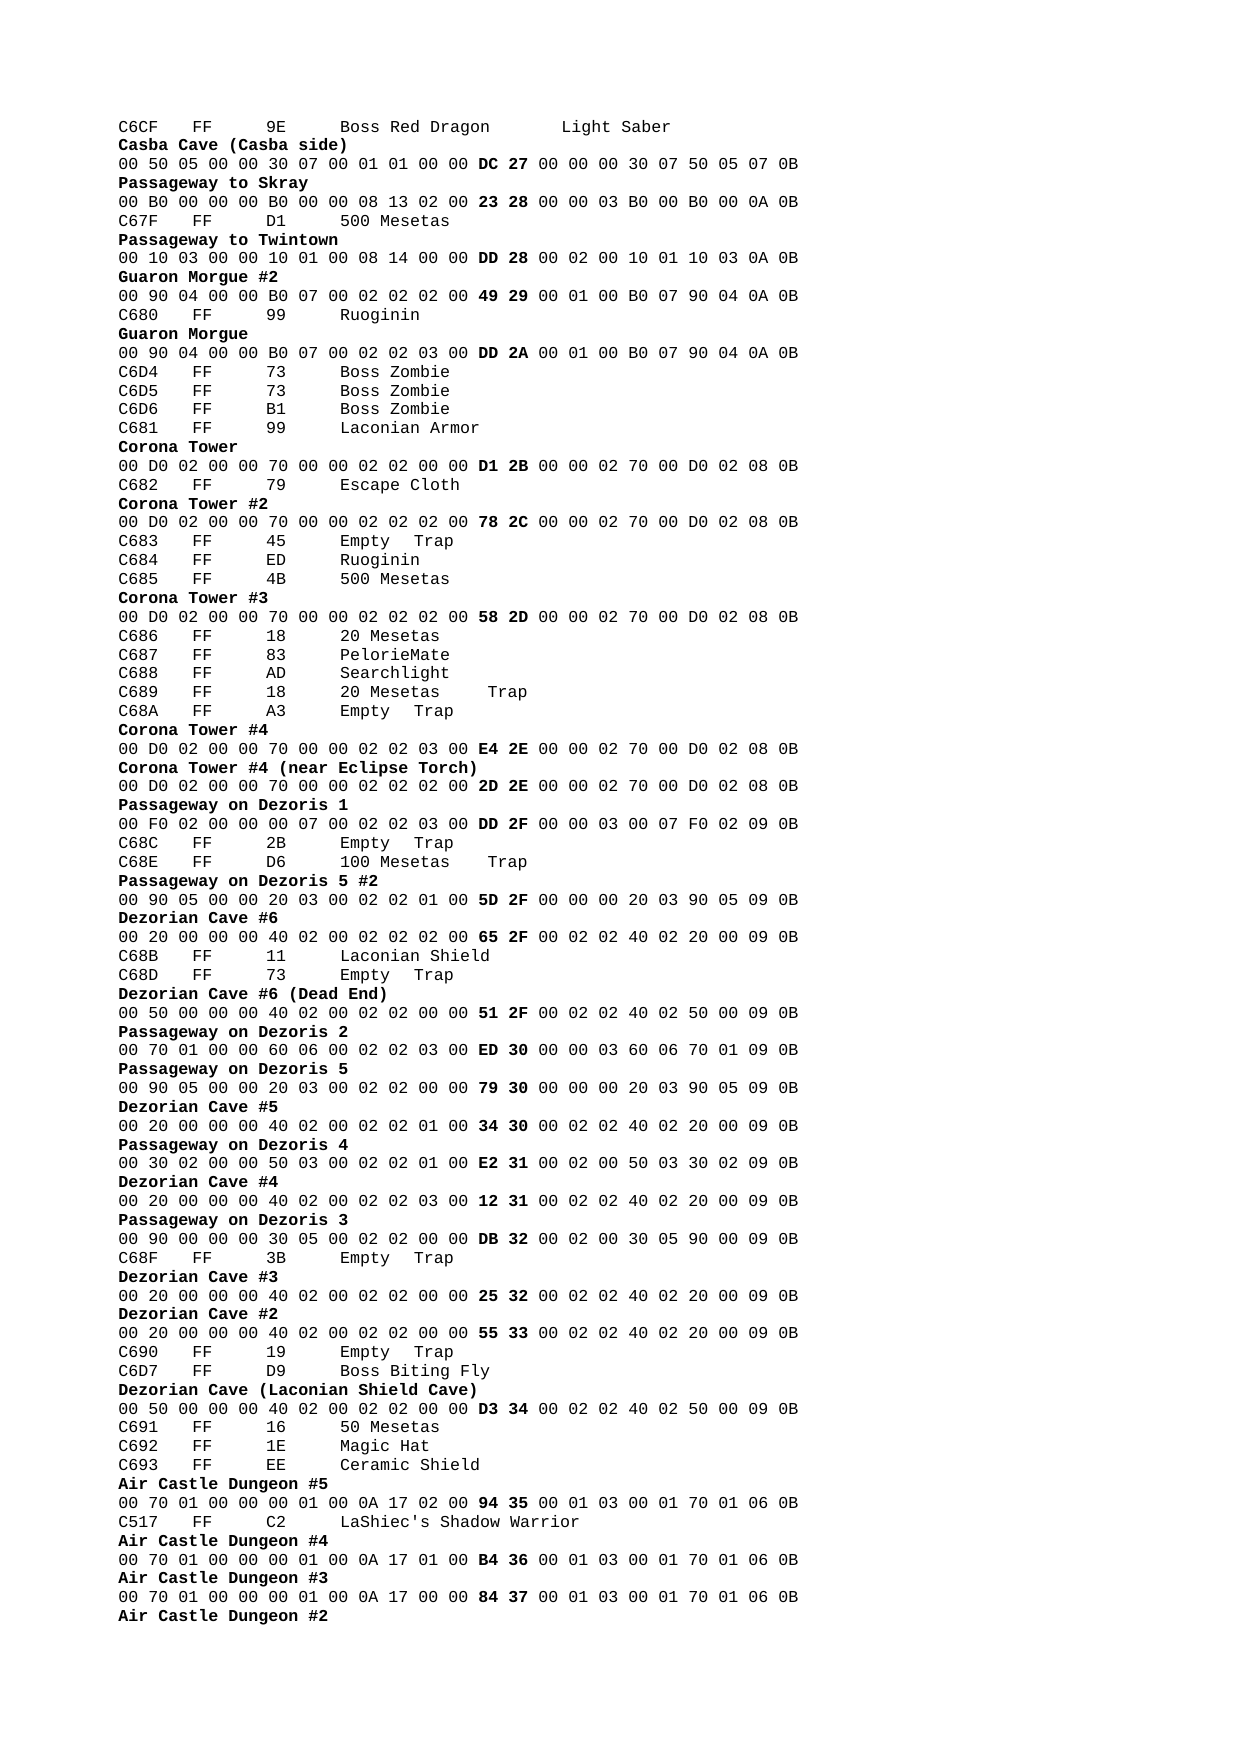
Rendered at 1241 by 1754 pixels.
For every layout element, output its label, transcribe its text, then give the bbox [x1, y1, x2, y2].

text Passageway to Skray [118, 175, 1122, 193]
text Dezorian Cave #4 [118, 1174, 1122, 1193]
text 00 90 04 00 00 B0 07 00 02 02 03 00 DD 2A 00 01 00 B0 07 90 04 0A 0B [118, 344, 1122, 363]
text C68D FF 73 Empty Trap [118, 967, 1122, 985]
text 00 20 00 00 00 40 02 00 02 02 00 00 25 32 00 02 02 40 02 20 00 09 0B [118, 1287, 1122, 1306]
text Passageway on Dezoris 3 [118, 1212, 1122, 1231]
text Corona Tower #2 [118, 495, 1122, 514]
text 00 90 05 00 00 20 03 00 02 02 00 00 79 30 00 00 00 20 03 90 05 09 0B [118, 1080, 1122, 1098]
text 00 D0 02 00 00 70 00 00 02 02 00 00 D1 2B 00 00 02 70 00 D0 02 08 0B [118, 457, 1122, 476]
subtitle 00 50 05 00 00 30 07 00 01 01 00 00 DC 27 00 00 00 30 07 50 05 07 0B [118, 156, 1122, 175]
text Guaron Morgue [118, 326, 1122, 344]
text 00 10 03 00 00 10 01 00 08 14 00 00 DD 28 00 02 00 10 01 10 03 0A 0B [118, 250, 1122, 269]
text Dezorian Cave #6 [118, 910, 1122, 929]
text 00 30 02 00 00 50 03 00 02 02 01 00 E2 31 00 02 00 50 03 30 02 09 0B [118, 1155, 1122, 1174]
text C6D5 FF 73 Boss Zombie [118, 382, 1122, 401]
text 00 50 00 00 00 40 02 00 02 02 00 00 D3 34 00 02 02 40 02 50 00 09 0B [118, 1400, 1122, 1419]
text Dezorian Cave (Laconian Shield Cave) [118, 1381, 1122, 1400]
text C68F FF 3B Empty Trap [118, 1249, 1122, 1268]
text 00 B0 00 00 00 B0 00 00 08 13 02 00 23 28 00 00 03 B0 00 B0 00 0A 0B [118, 193, 1122, 212]
text 00 D0 02 00 00 70 00 00 02 02 03 00 E4 2E 00 00 02 70 00 D0 02 08 0B [118, 740, 1122, 759]
text 00 70 01 00 00 00 01 00 0A 17 02 00 94 35 00 01 03 00 01 70 01 06 0B [118, 1494, 1122, 1513]
text Dezorian Cave #3 [118, 1268, 1122, 1287]
text C688 FF AD Searchlight [118, 665, 1122, 684]
text C68C FF 2B Empty Trap [118, 834, 1122, 853]
text Air Castle Dungeon #4 [118, 1532, 1122, 1551]
text Corona Tower #4 (near Eclipse Torch) [118, 759, 1122, 778]
text C517 FF C2 LaShiec's Shadow Warrior [118, 1513, 1122, 1532]
text 00 D0 02 00 00 70 00 00 02 02 02 00 58 2D 00 00 02 70 00 D0 02 08 0B [118, 608, 1122, 627]
text C684 FF ED Ruoginin [118, 552, 1122, 571]
text Dezorian Cave #6 (Dead End) [118, 985, 1122, 1004]
text C68B FF 11 Laconian Shield [118, 948, 1122, 967]
text 00 D0 02 00 00 70 00 00 02 02 02 00 2D 2E 00 00 02 70 00 D0 02 08 0B [118, 778, 1122, 797]
text 00 F0 02 00 00 00 07 00 02 02 03 00 DD 2F 00 00 03 00 07 F0 02 09 0B [118, 816, 1122, 834]
text C6D7 FF D9 Boss Biting Fly [118, 1362, 1122, 1381]
text C682 FF 79 Escape Cloth [118, 476, 1122, 495]
text Passageway on Dezoris 5 [118, 1061, 1122, 1080]
text 00 70 01 00 00 60 06 00 02 02 03 00 ED 30 00 00 03 60 06 70 01 09 0B [118, 1042, 1122, 1061]
text C680 FF 99 Ruoginin [118, 307, 1122, 326]
text C692 FF 1E Magic Hat [118, 1438, 1122, 1457]
text 00 90 05 00 00 20 03 00 02 02 01 00 5D 2F 00 00 00 20 03 90 05 09 0B [118, 891, 1122, 910]
text C686 FF 18 20 Mesetas [118, 627, 1122, 646]
text 00 70 01 00 00 00 01 00 0A 17 00 00 84 37 00 01 03 00 01 70 01 06 0B [118, 1589, 1122, 1608]
text C693 FF EE Ceramic Shield [118, 1457, 1122, 1476]
text Passageway on Dezoris 1 [118, 797, 1122, 816]
text C6D4 FF 73 Boss Zombie [118, 363, 1122, 382]
text C681 FF 99 Laconian Armor [118, 420, 1122, 439]
text C6CF FF 9E Boss Red Dragon Light Saber [118, 118, 1122, 137]
text 00 50 00 00 00 40 02 00 02 02 00 00 51 2F 00 02 02 40 02 50 00 09 0B [118, 1004, 1122, 1023]
text Passageway on Dezoris 4 [118, 1136, 1122, 1155]
text C691 FF 16 50 Mesetas [118, 1419, 1122, 1438]
text C67F FF D1 500 Mesetas [118, 212, 1122, 231]
text C6D6 FF B1 Boss Zombie [118, 401, 1122, 420]
text 00 70 01 00 00 00 01 00 0A 17 01 00 B4 36 00 01 03 00 01 70 01 06 0B [118, 1551, 1122, 1570]
text C683 FF 45 Empty Trap [118, 533, 1122, 552]
text Air Castle Dungeon #3 [118, 1570, 1122, 1589]
text 00 20 00 00 00 40 02 00 02 02 03 00 12 31 00 02 02 40 02 20 00 09 0B [118, 1193, 1122, 1212]
text C685 FF 4B 500 Mesetas [118, 571, 1122, 589]
text Corona Tower #4 [118, 721, 1122, 740]
text 00 D0 02 00 00 70 00 00 02 02 02 00 78 2C 00 00 02 70 00 D0 02 08 0B [118, 514, 1122, 533]
text Passageway on Dezoris 5 #2 [118, 872, 1122, 891]
text Passageway on Dezoris 2 [118, 1023, 1122, 1042]
text 00 20 00 00 00 40 02 00 02 02 02 00 65 2F 00 02 02 40 02 20 00 09 0B [118, 929, 1122, 948]
text Dezorian Cave #2 [118, 1306, 1122, 1325]
text C689 FF 18 20 Mesetas Trap [118, 684, 1122, 703]
text Corona Tower [118, 439, 1122, 457]
text 00 20 00 00 00 40 02 00 02 02 00 00 55 33 00 02 02 40 02 20 00 09 0B [118, 1325, 1122, 1344]
text Passageway to Twintown [118, 231, 1122, 250]
text Air Castle Dungeon #2 [118, 1608, 1122, 1626]
text Casba Cave (Casba side) [118, 137, 1122, 156]
text C68A FF A3 Empty Trap [118, 703, 1122, 721]
text 00 90 04 00 00 B0 07 00 02 02 02 00 49 29 00 01 00 B0 07 90 04 0A 0B [118, 288, 1122, 307]
text 00 90 00 00 00 30 05 00 02 02 00 00 DB 32 00 02 00 30 05 90 00 09 0B [118, 1231, 1122, 1249]
text Air Castle Dungeon #5 [118, 1476, 1122, 1494]
text C68E FF D6 100 Mesetas Trap [118, 853, 1122, 872]
text C690 FF 19 Empty Trap [118, 1344, 1122, 1362]
text Corona Tower #3 [118, 589, 1122, 608]
text Dezorian Cave #5 [118, 1098, 1122, 1117]
text Guaron Morgue #2 [118, 269, 1122, 288]
text 00 20 00 00 00 40 02 00 02 02 01 00 34 30 00 02 02 40 02 20 00 09 0B [118, 1117, 1122, 1136]
text C687 FF 83 PelorieMate [118, 646, 1122, 665]
